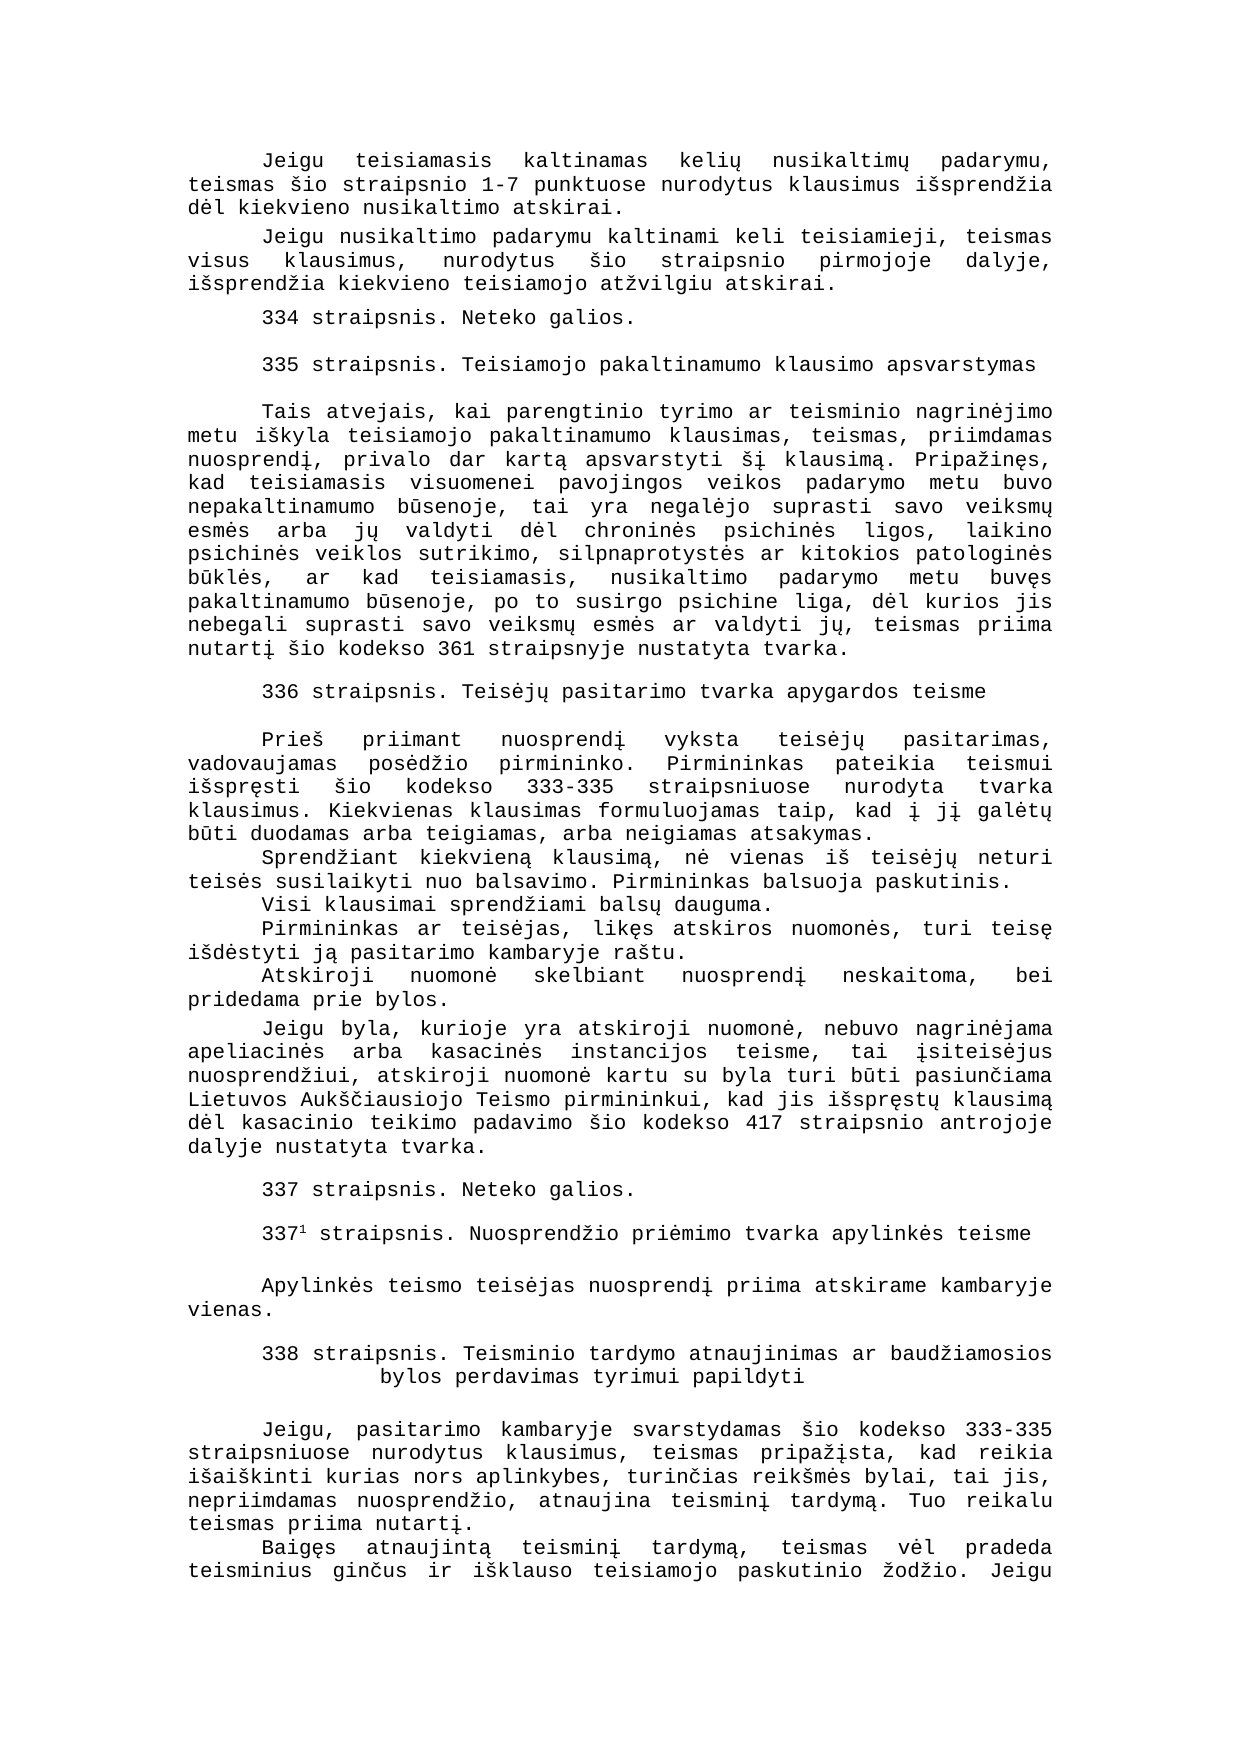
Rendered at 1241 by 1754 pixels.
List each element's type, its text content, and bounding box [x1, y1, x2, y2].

text Jeigu, pasitarimo kambaryje svarstydamas šio kodekso 333-335 straipsniuose nurodytus klausimus, teismas pripažįsta, kad reikia išaiškinti kurias nors aplinkybes, turinčias reikšmės bylai, tai jis, nepriimdamas nuosprendžio, atnaujina teisminį tardymą. Tuo reikalu teismas priima nutartį. [187, 1419, 1053, 1537]
text 336 straipsnis. Teisėjų pasitarimo tvarka apygardos teisme [187, 682, 1053, 705]
text Jeigu teisiamasis kaltinamas kelių nusikaltimų padarymu, teismas šio straipsnio 1-7 punktuose nurodytus klausimus išsprendžia dėl kiekvieno nusikaltimo atskirai. [187, 150, 1053, 221]
text Visi klausimai sprendžiami balsų dauguma. [187, 894, 1053, 918]
text 337 straipsnis. Neteko galios. [187, 1179, 1053, 1203]
text Atskiroji nuomonė skelbiant nuosprendį neskaitoma, bei pridedama prie bylos. [187, 965, 1053, 1013]
text Jeigu byla, kurioje yra atskiroji nuomonė, nebuvo nagrinėjama apeliacinės arba kasacinės instancijos teisme, tai įsiteisėjus nuosprendžiui, atskiroji nuomonė kartu su byla turi būti pasiunčiama Lietuvos Aukščiausiojo Teismo pirmininkui, kad jis išspręstų klausimą dėl kasacinio teikimo padavimo šio kodekso 417 straipsnio antrojoje dalyje nustatyta tvarka. [187, 1018, 1053, 1159]
text 334 straipsnis. Neteko galios. [187, 307, 1053, 331]
text Jeigu nusikaltimo padarymu kaltinami keli teisiamieji, teismas visus klausimus, nurodytus šio straipsnio pirmojoje dalyje, išsprendžia kiekvieno teisiamojo atžvilgiu atskirai. [187, 226, 1053, 297]
text 335 straipsnis. Teisiamojo pakaltinamumo klausimo apsvarstymas [187, 354, 1053, 378]
text Apylinkės teismo teisėjas nuosprendį priima atskirame kambaryje vienas. [187, 1275, 1053, 1323]
text Tais atvejais, kai parengtinio tyrimo ar teisminio nagrinėjimo metu iškyla teisiamojo pakaltinamumo klausimas, teismas, priimdamas nuosprendį, privalo dar kartą apsvarstyti šį klausimą. Pripažinęs, kad teisiamasis visuomenei pavojingos veikos padarymo metu buvo nepakaltinamumo būsenoje, tai yra negalėjo suprasti savo veiksmų esmės arba jų valdyti dėl chroninės psichinės ligos, laikino psichinės veiklos sutrikimo, silpnaprotystės ar kitokios patologinės būklės, ar kad teisiamasis, nusikaltimo padarymo metu buvęs pakaltinamumo būsenoje, po to susirgo psichine liga, dėl kurios jis nebegali suprasti savo veiksmų esmės ar valdyti jų, teismas priima nutartį šio kodekso 361 straipsnyje nustatyta tvarka. [187, 401, 1053, 662]
text Prieš priimant nuosprendį vyksta teisėjų pasitarimas, vadovaujamas posėdžio pirmininko. Pirmininkas pateikia teismui išspręsti šio kodekso 333-335 straipsniuose nurodyta tvarka klausimus. Kiekvienas klausimas formuluojamas taip, kad į jį galėtų būti duodamas arba teigiamas, arba neigiamas atsakymas. [187, 729, 1053, 847]
text Baigęs atnaujintą teisminį tardymą, teismas vėl pradeda teisminius ginčus ir išklauso teisiamojo paskutinio žodžio. Jeigu [187, 1537, 1053, 1584]
text 3371 straipsnis. Nuosprendžio priėmimo tvarka apylinkės teisme [187, 1223, 1053, 1247]
text Sprendžiant kiekvieną klausimą, nė vienas iš teisėjų neturi teisės susilaikyti nuo balsavimo. Pirmininkas balsuoja paskutinis. [187, 847, 1053, 894]
text Pirmininkas ar teisėjas, likęs atskiros nuomonės, turi teisę išdėstyti ją pasitarimo kambaryje raštu. [187, 918, 1053, 965]
text 338 straipsnis. Teisminio tardymo atnaujinimas ar baudžiamosios bylos perdavimas tyrimui papildyti [261, 1343, 1053, 1390]
